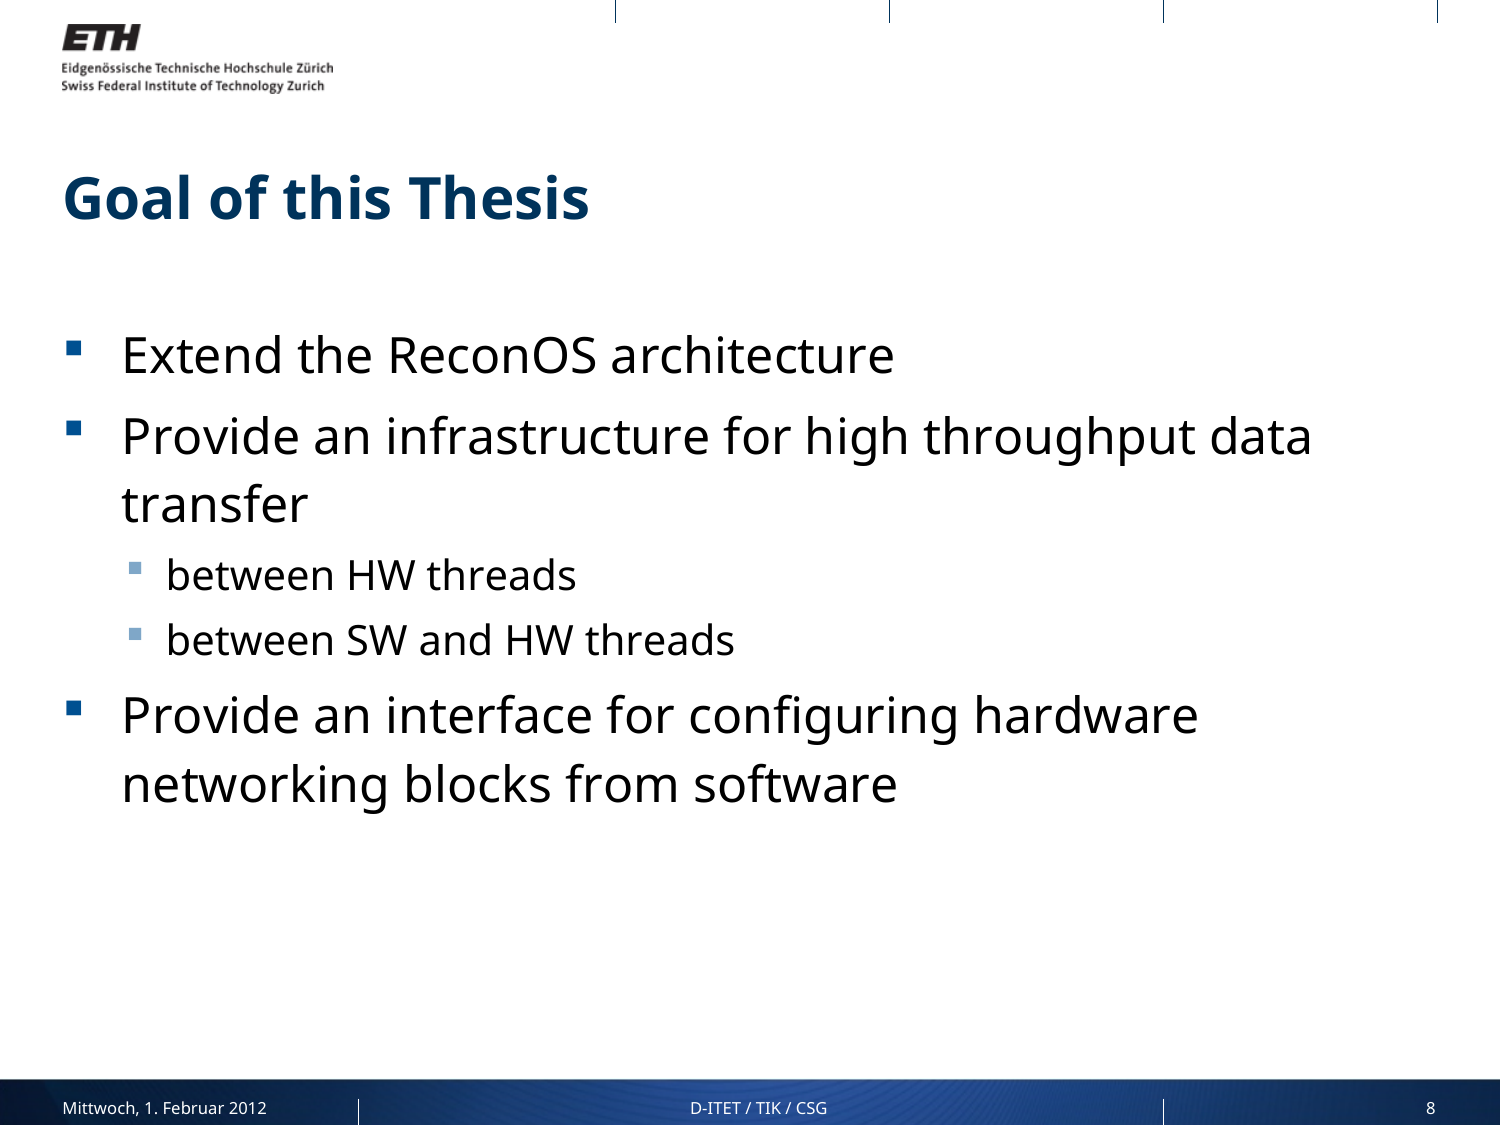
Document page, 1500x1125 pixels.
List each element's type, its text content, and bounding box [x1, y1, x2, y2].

title Goal of this Thesis [62, 157, 1438, 296]
picture [0, 1078, 1500, 1125]
picture [62, 24, 333, 94]
list Extend the ReconOS architecture Provide an infrastructure for high throughput data transfer between HW threads between SW and HW threads Provide an interface for configuring hardware networking blocks from software [62, 319, 1438, 1067]
